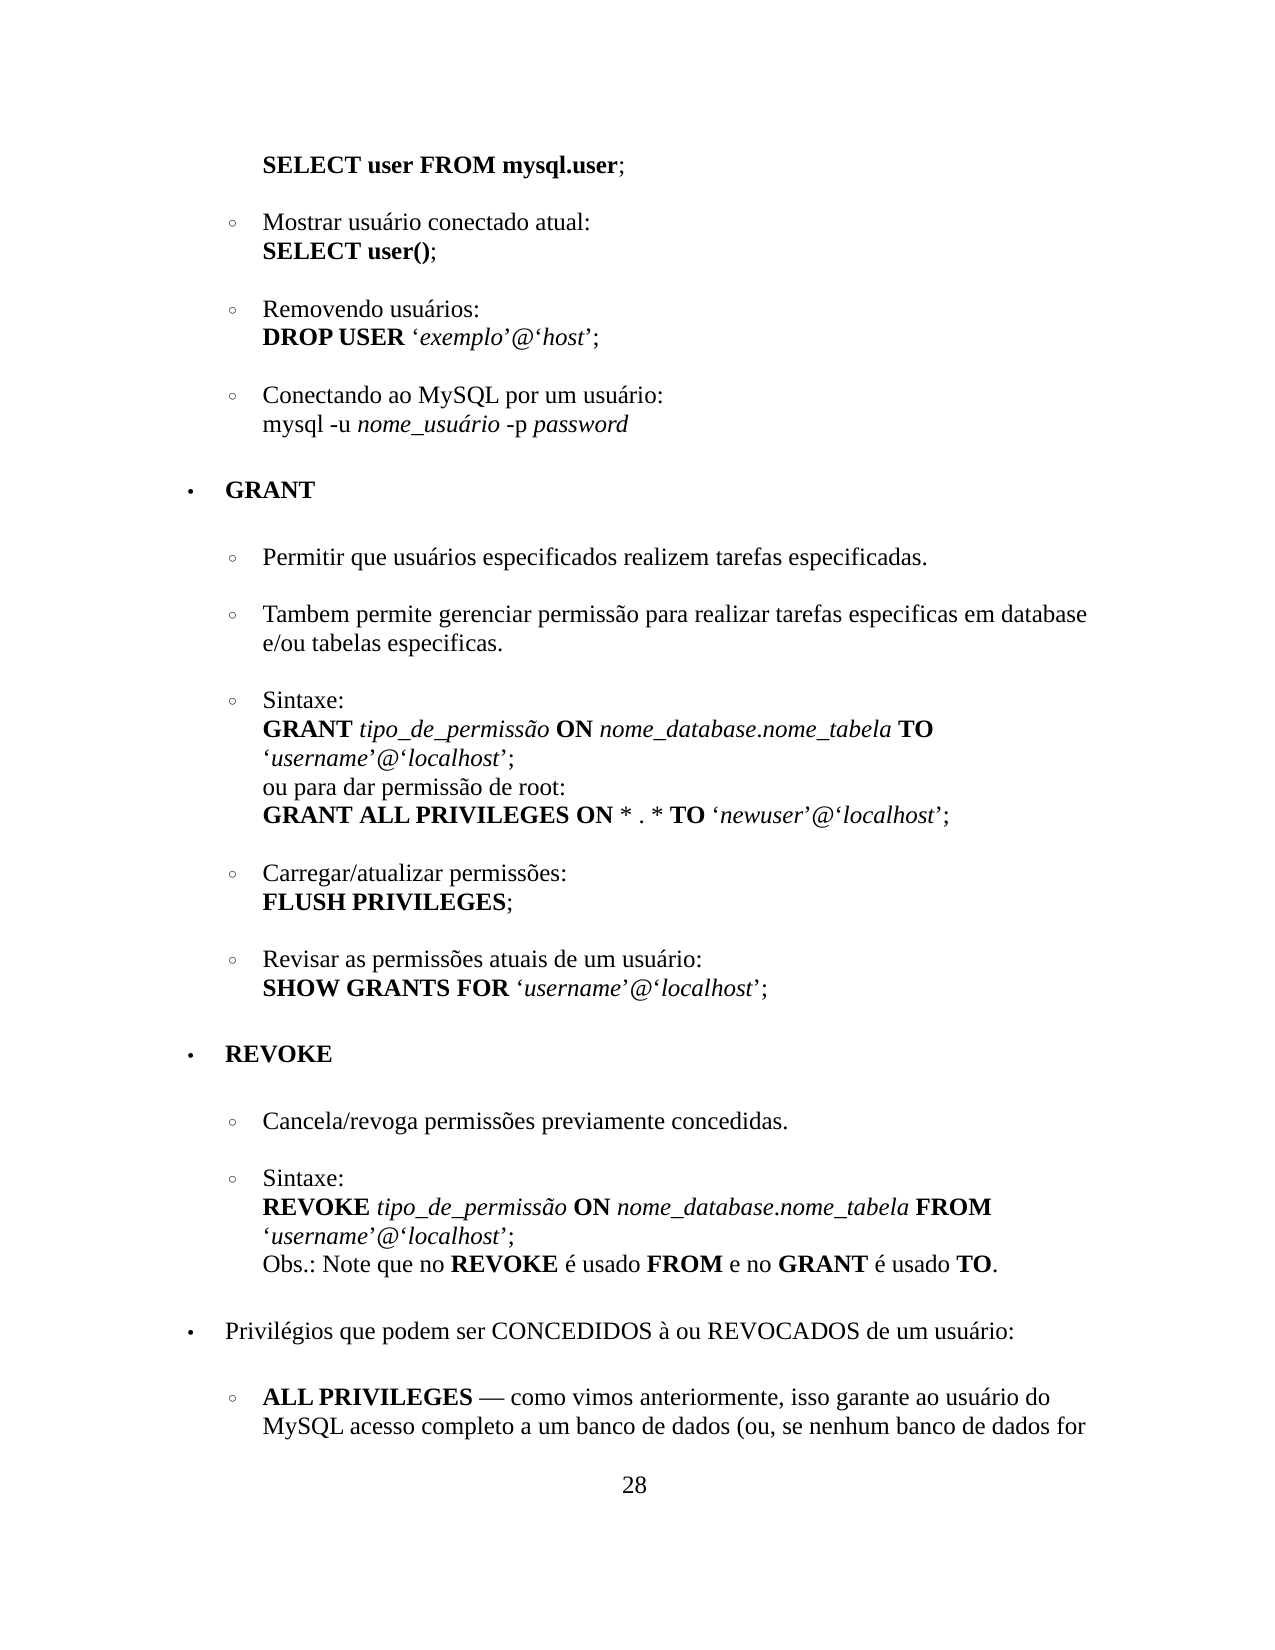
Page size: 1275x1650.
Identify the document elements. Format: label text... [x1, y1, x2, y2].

list Conectando ao MySQL por um usuário: mysql -u nome_usuário -p password [225, 380, 1125, 466]
list Removendo usuários: DROP USER ‘exemplo’@‘host’; [225, 294, 1125, 380]
list Revisar as permissões atuais de um usuário: SHOW GRANTS FOR ‘username’@‘localhost’; [225, 944, 1125, 1030]
list ALL PRIVILEGES — como vimos anteriormente, isso garante ao usuário do MySQL acesso completo a um banco de dados (ou, se nenhum banco de dados for [225, 1382, 1125, 1440]
list Mostrar usuário conectado atual: SELECT user(); [225, 207, 1125, 294]
list Cancela/revoga permissões previamente concedidas. [225, 1106, 1125, 1163]
list Tambem permite gerenciar permissão para realizar tarefas especificas em database e/ou tabelas especificas. [225, 599, 1125, 685]
list Carregar/atualizar permissões: FLUSH PRIVILEGES; [225, 858, 1125, 944]
list GRANT [187, 475, 1125, 533]
list Permitir que usuários especificados realizem tarefas especificadas. [225, 542, 1125, 599]
list REVOKE [187, 1039, 1125, 1097]
list SELECT user FROM mysql.user; [225, 150, 1125, 207]
list Sintaxe: REVOKE tipo_de_permissão ON nome_database.nome_tabela FROM ‘username’@‘localhost’; Obs.: Note que no REVOKE é usado FROM e no GRANT é usado TO. [225, 1163, 1125, 1307]
list Privilégios que podem ser CONCEDIDOS à ou REVOCADOS de um usuário: [187, 1316, 1125, 1373]
list Sintaxe: GRANT tipo_de_permissão ON nome_database.nome_tabela TO ‘username’@‘localhost’; ou para dar permissão de root: GRANT ALL PRIVILEGES ON * . * TO ‘newuser’@‘localhost’; [225, 685, 1125, 858]
